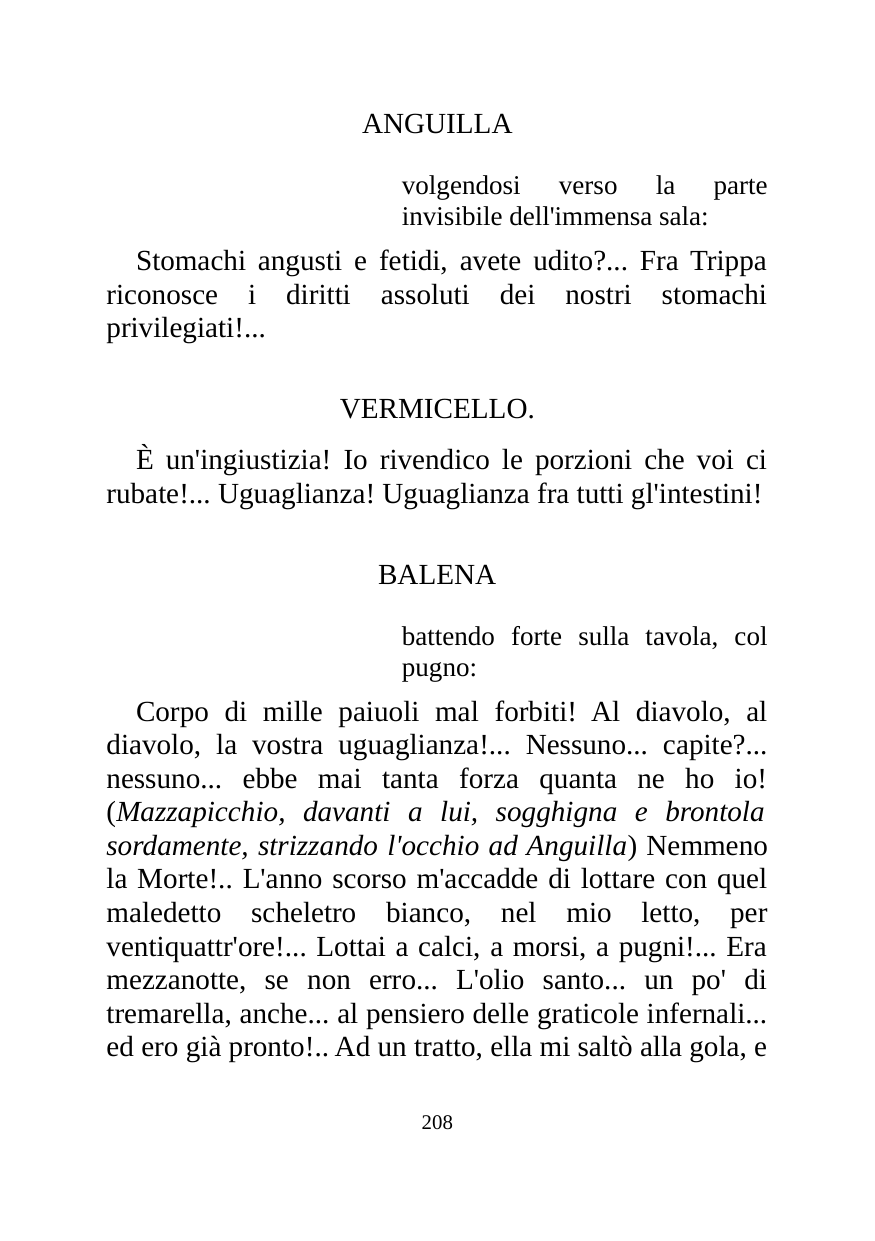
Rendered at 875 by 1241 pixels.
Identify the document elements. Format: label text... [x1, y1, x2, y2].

text Corpo di mille paiuoli mal forbiti! Al diavolo, al diavolo, la vostra uguaglianza!... Nessuno... capite?... nessuno... ebbe mai tanta forza quanta ne ho io! (Mazzapicchio, davanti a lui, sogghigna e brontola sordamente, strizzando l'occhio ad Anguilla) Nemmeno la Morte!.. L'anno scorso m'accadde di lottare con quel maledetto scheletro bianco, nel mio letto, per ventiquattr'ore!... Lottai a calci, a morsi, a pugni!... Era mezzanotte, se non erro... L'olio santo... un po' di tremarella, anche... al pensiero delle graticole infernali... ed ero già pronto!.. Ad un tratto, ella mi saltò alla gola, e [106, 694, 768, 1063]
text ANGUILLA [106, 106, 768, 140]
text BALENA [106, 557, 768, 590]
text È un'ingiustizia! Io rivendico le porzioni che voi ci rubate!... Uguaglianza! Uguaglianza fra tutti gl'intestini! [106, 442, 768, 509]
text VERMICELLO. [106, 391, 768, 425]
text Stomachi angusti e fetidi, avete udito?... Fra Trippa riconosce i diritti assoluti dei nostri stomachi privilegiati!... [106, 243, 768, 344]
text volgendosi verso la parte invisibile dell'immensa sala: [402, 169, 768, 232]
text battendo forte sulla tavola, col pugno: [402, 620, 768, 682]
